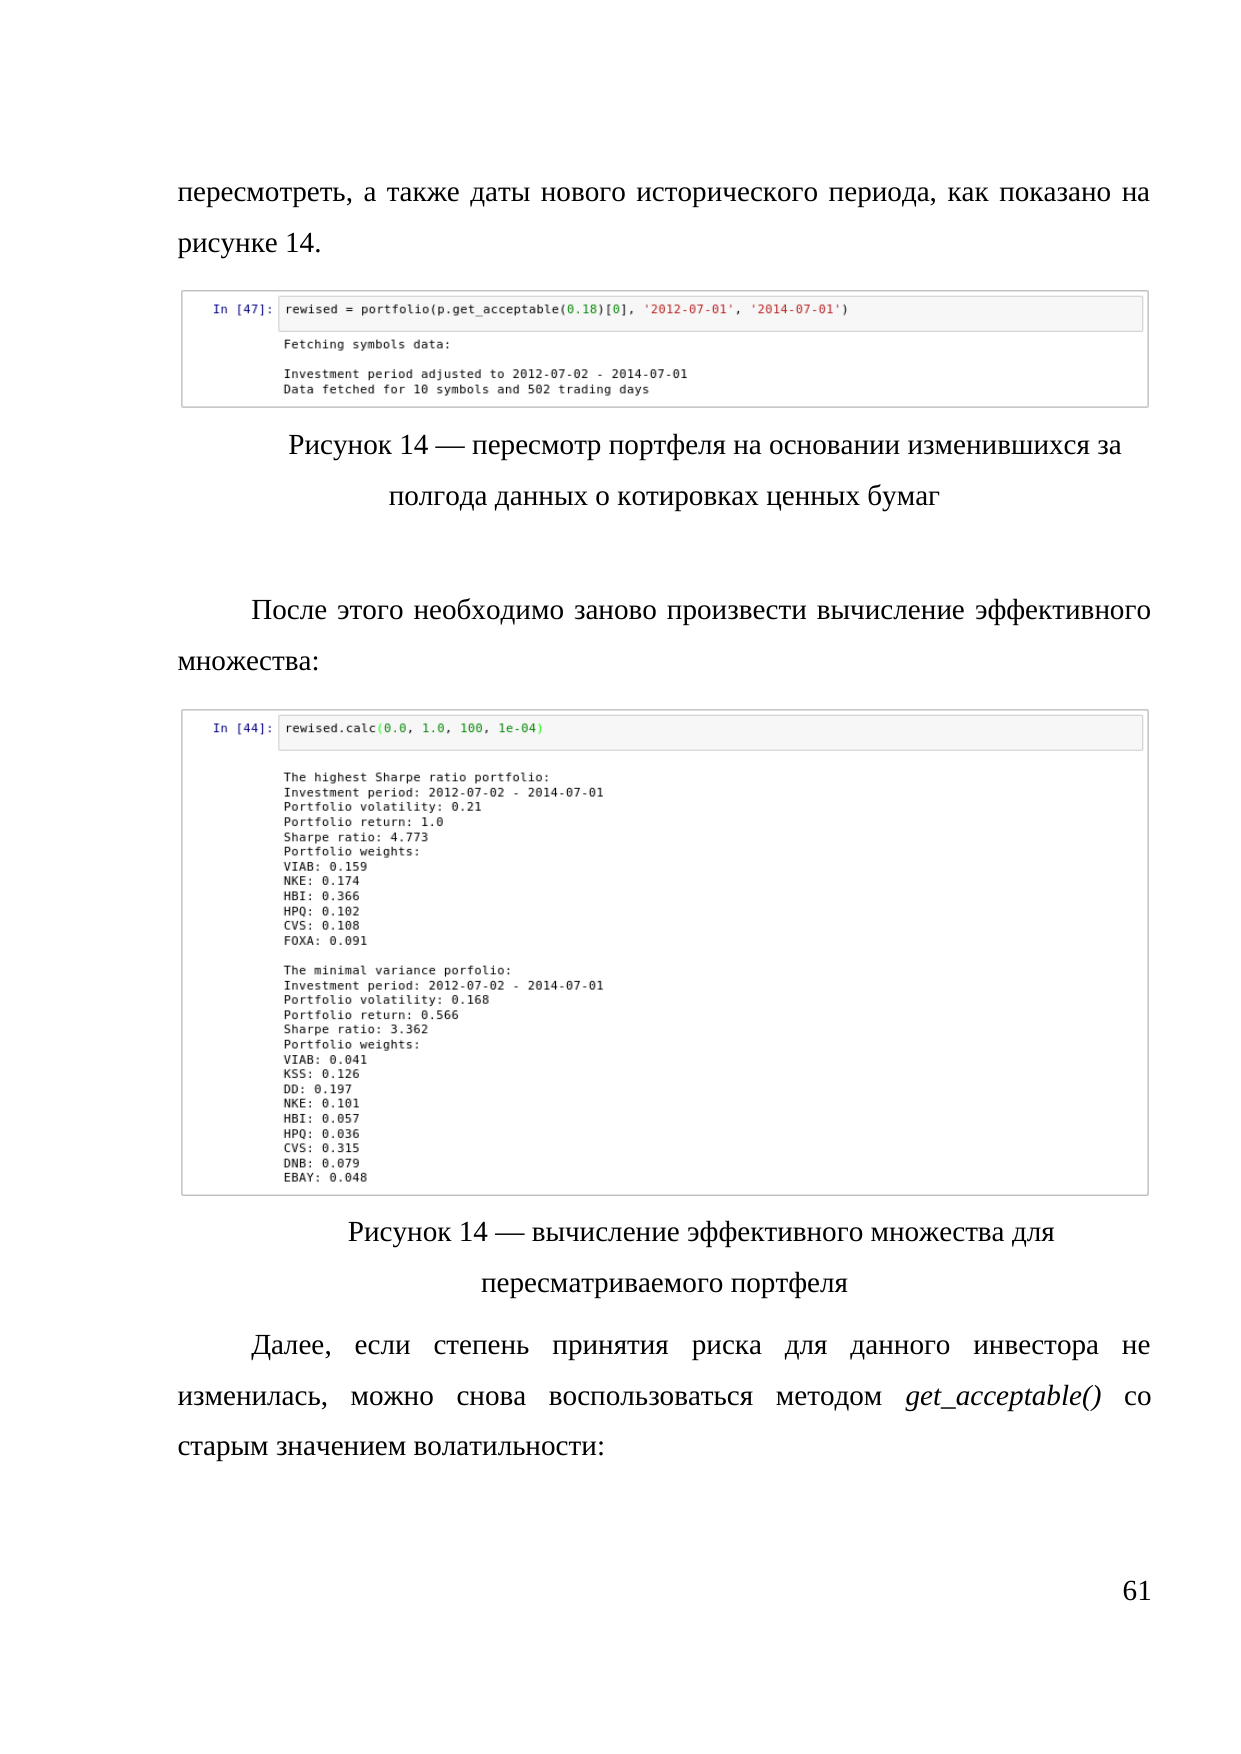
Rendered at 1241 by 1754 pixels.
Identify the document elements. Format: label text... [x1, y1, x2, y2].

text пересмотреть, а также даты нового исторического периода, как показано на рисунке 14. [177, 174, 1152, 258]
text После этого необходимо заново произвести вычисление эффективного множества: [177, 592, 1152, 676]
text Рисунок 14 — вычисление эффективного множества для пересматриваемого портфеля [177, 1198, 1152, 1298]
text Рисунок 14 — пересмотр портфеля на основании изменившихся за полгода данных о котировках ценных бумаг [177, 411, 1152, 511]
picture [177, 287, 1152, 411]
text Далее, если степень принятия риска для данного инвестора не изменилась, можно снова воспользоваться методом get_acceptable() со старым значением волатильности: [177, 1327, 1152, 1462]
picture [177, 705, 1152, 1198]
